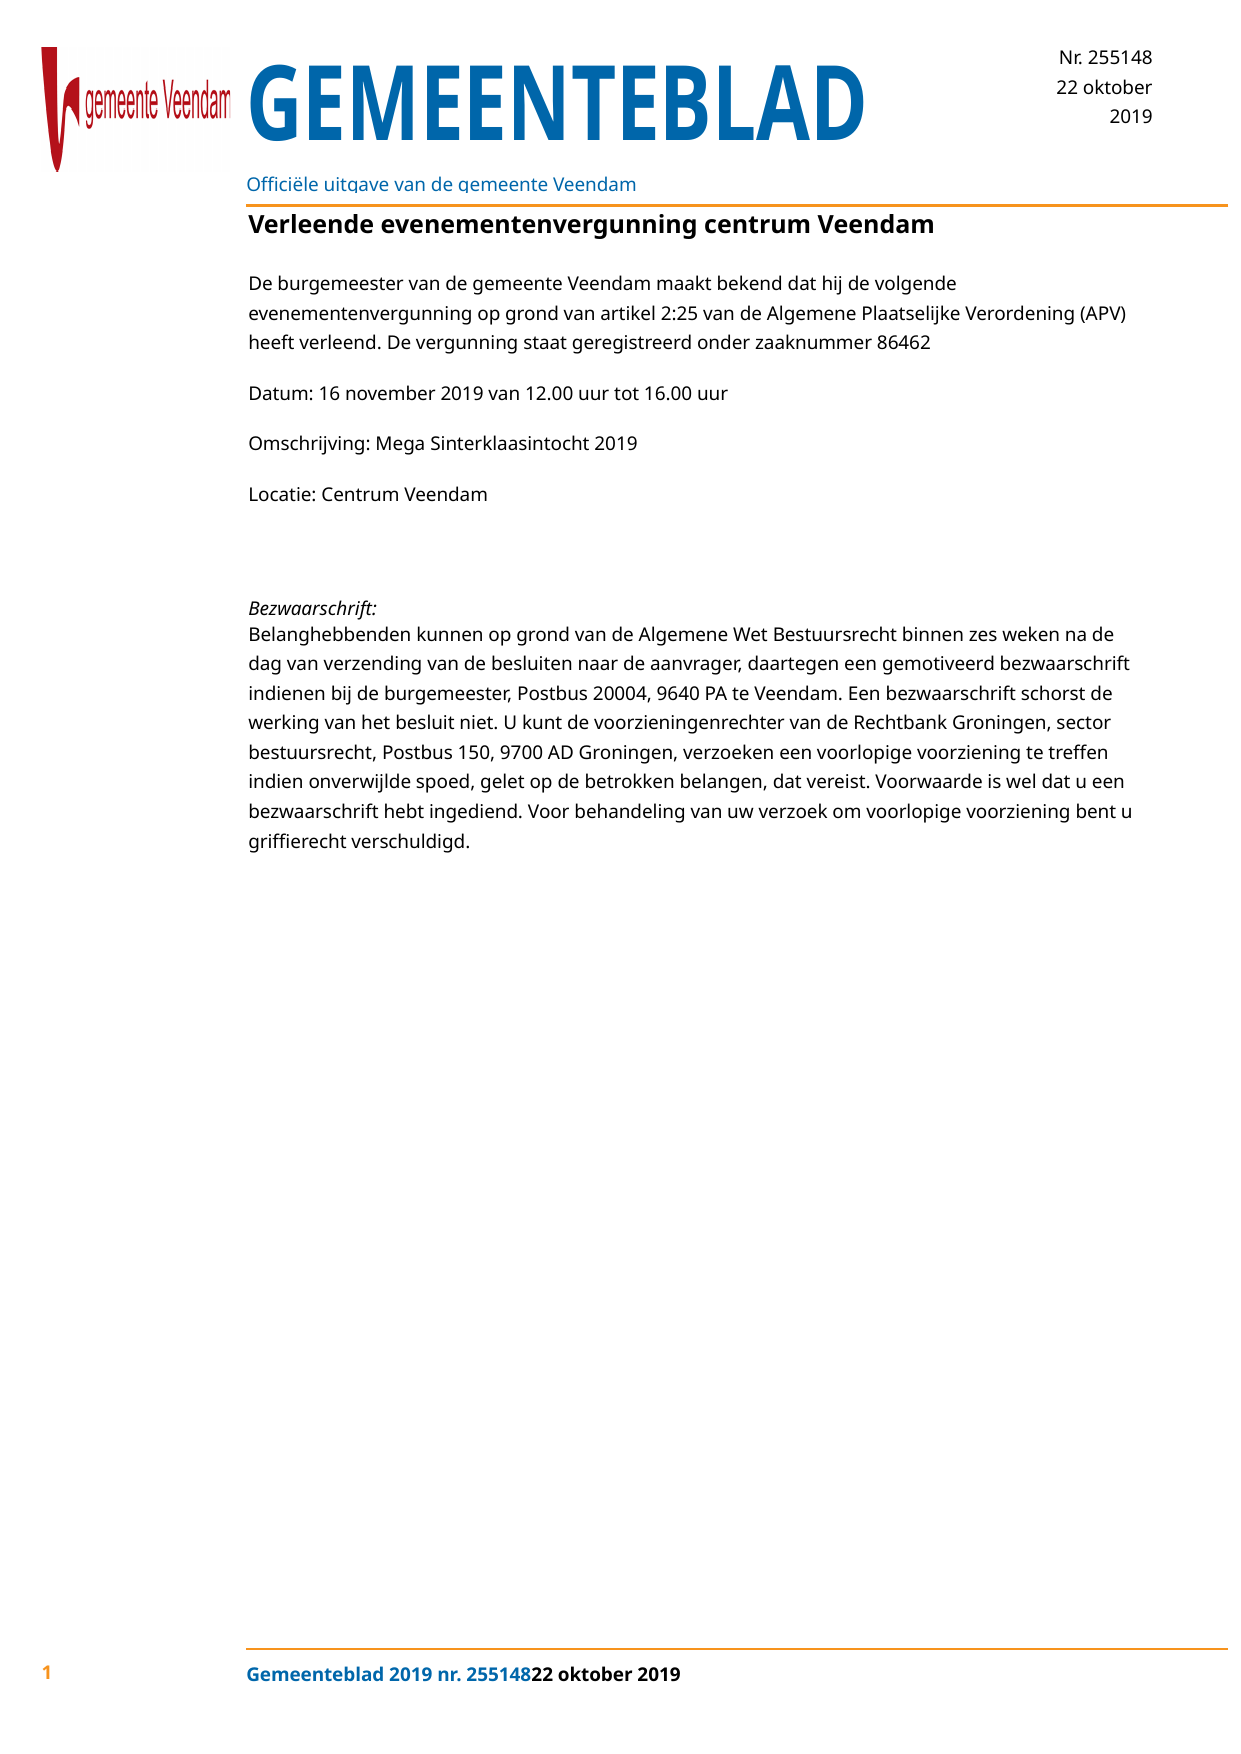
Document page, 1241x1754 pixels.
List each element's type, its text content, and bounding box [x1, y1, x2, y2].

text Datum: 16 november 2019 van 12.00 uur tot 16.00 uur [248, 380, 1152, 406]
picture [41, 47, 231, 172]
text Omschrijving: Mega Sinterklaasintocht 2019 [248, 430, 1152, 456]
text Locatie: Centrum Veendam [248, 481, 1152, 506]
text Verleende evenementenvergunning centrum Veendam [248, 207, 1152, 241]
text Bezwaarschrift: [248, 595, 1152, 621]
text De burgemeester van de gemeente Veendam maakt bekend dat hij de volgende evenementenvergunning op grond van artikel 2:25 van de Algemene Plaatselijke Verordening (APV) heeft verleend. De vergunning staat geregistreerd onder zaaknummer 86462 [248, 270, 1152, 355]
text Belanghebbenden kunnen op grond van de Algemene Wet Bestuursrecht binnen zes weken na de dag van verzending van de besluiten naar de aanvrager, daartegen een gemotiveerd bezwaarschrift indienen bij de burgemeester, Postbus 20004, 9640 PA te Veendam. Een bezwaarschrift schorst de werking van het besluit niet. U kunt de voorzieningenrechter van de Rechtbank Groningen, sector bestuursrecht, Postbus 150, 9700 AD Groningen, verzoeken een voorlopige voorziening te treffen indien onverwijlde spoed, gelet op de betrokken belangen, dat vereist. Voorwaarde is wel dat u een bezwaarschrift hebt ingediend. Voor behandeling van uw verzoek om voorlopige voorziening bent u griffierecht verschuldigd. [248, 621, 1152, 854]
